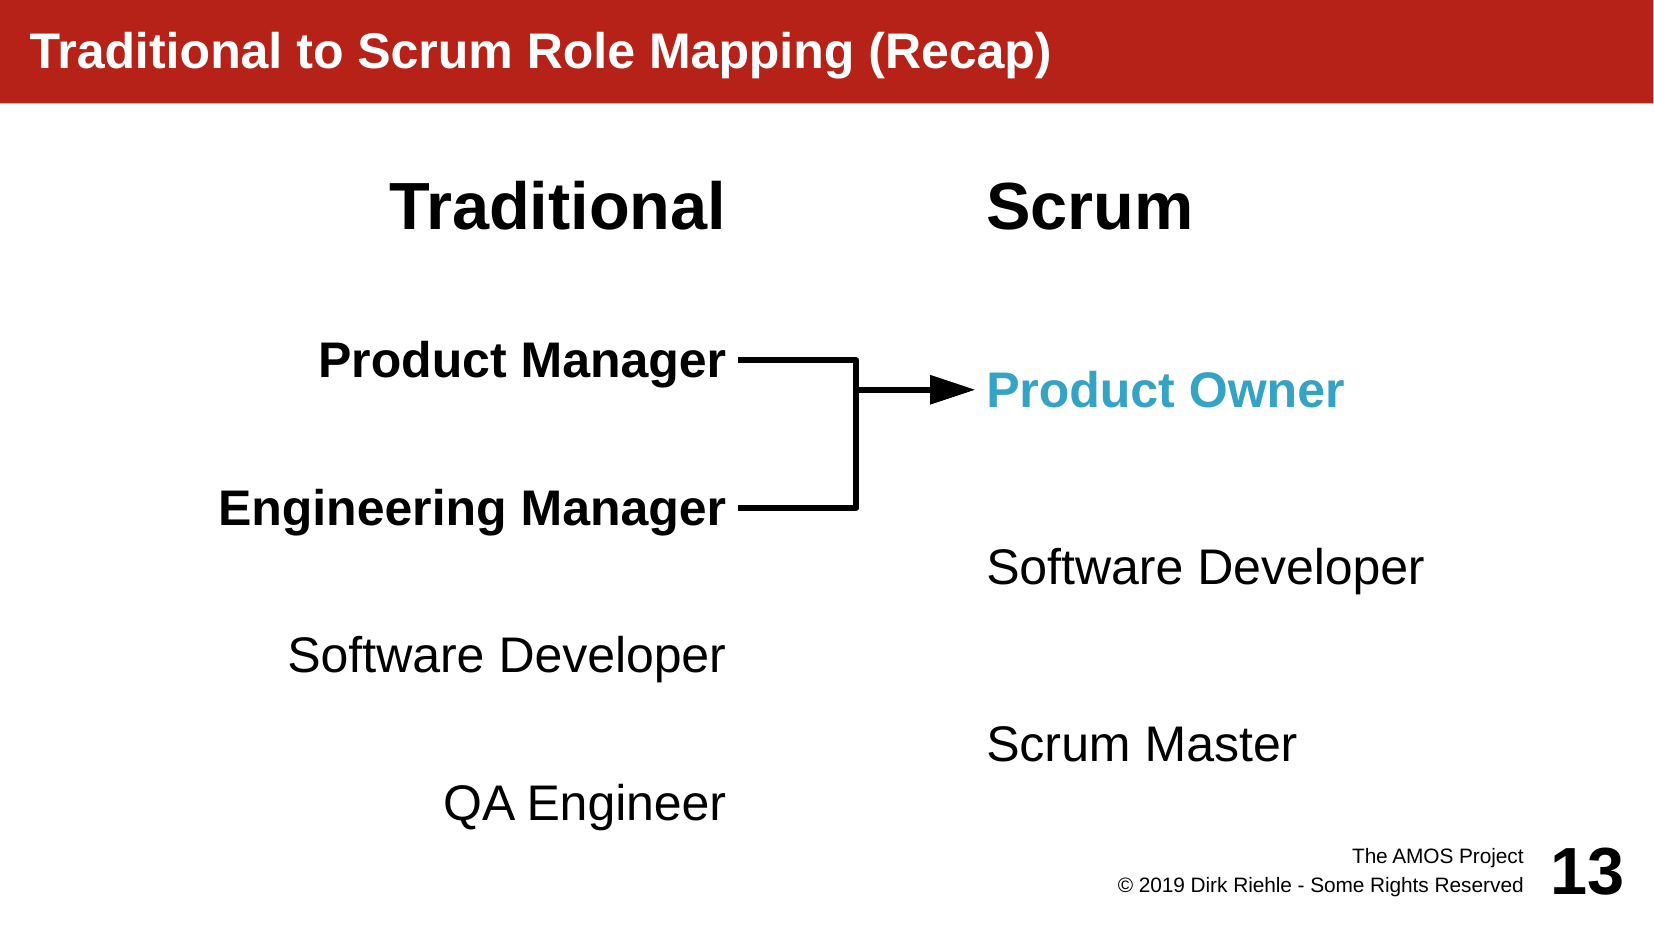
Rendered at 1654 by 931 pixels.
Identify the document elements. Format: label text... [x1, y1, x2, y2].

text_box Scrum [974, 118, 1565, 271]
text_box Software Developer [59, 597, 739, 745]
title Traditional to Scrum Role Mapping (Recap) [0, 0, 1654, 104]
text_box Scrum Master [974, 686, 1565, 863]
text_box Product Owner [974, 271, 1654, 508]
text_box Traditional [147, 118, 739, 271]
text_box Software Developer [974, 448, 1625, 686]
text_box QA Engineer [147, 745, 739, 892]
text_box Engineering Manager [0, 419, 739, 597]
text_box Product Manager [147, 271, 739, 449]
